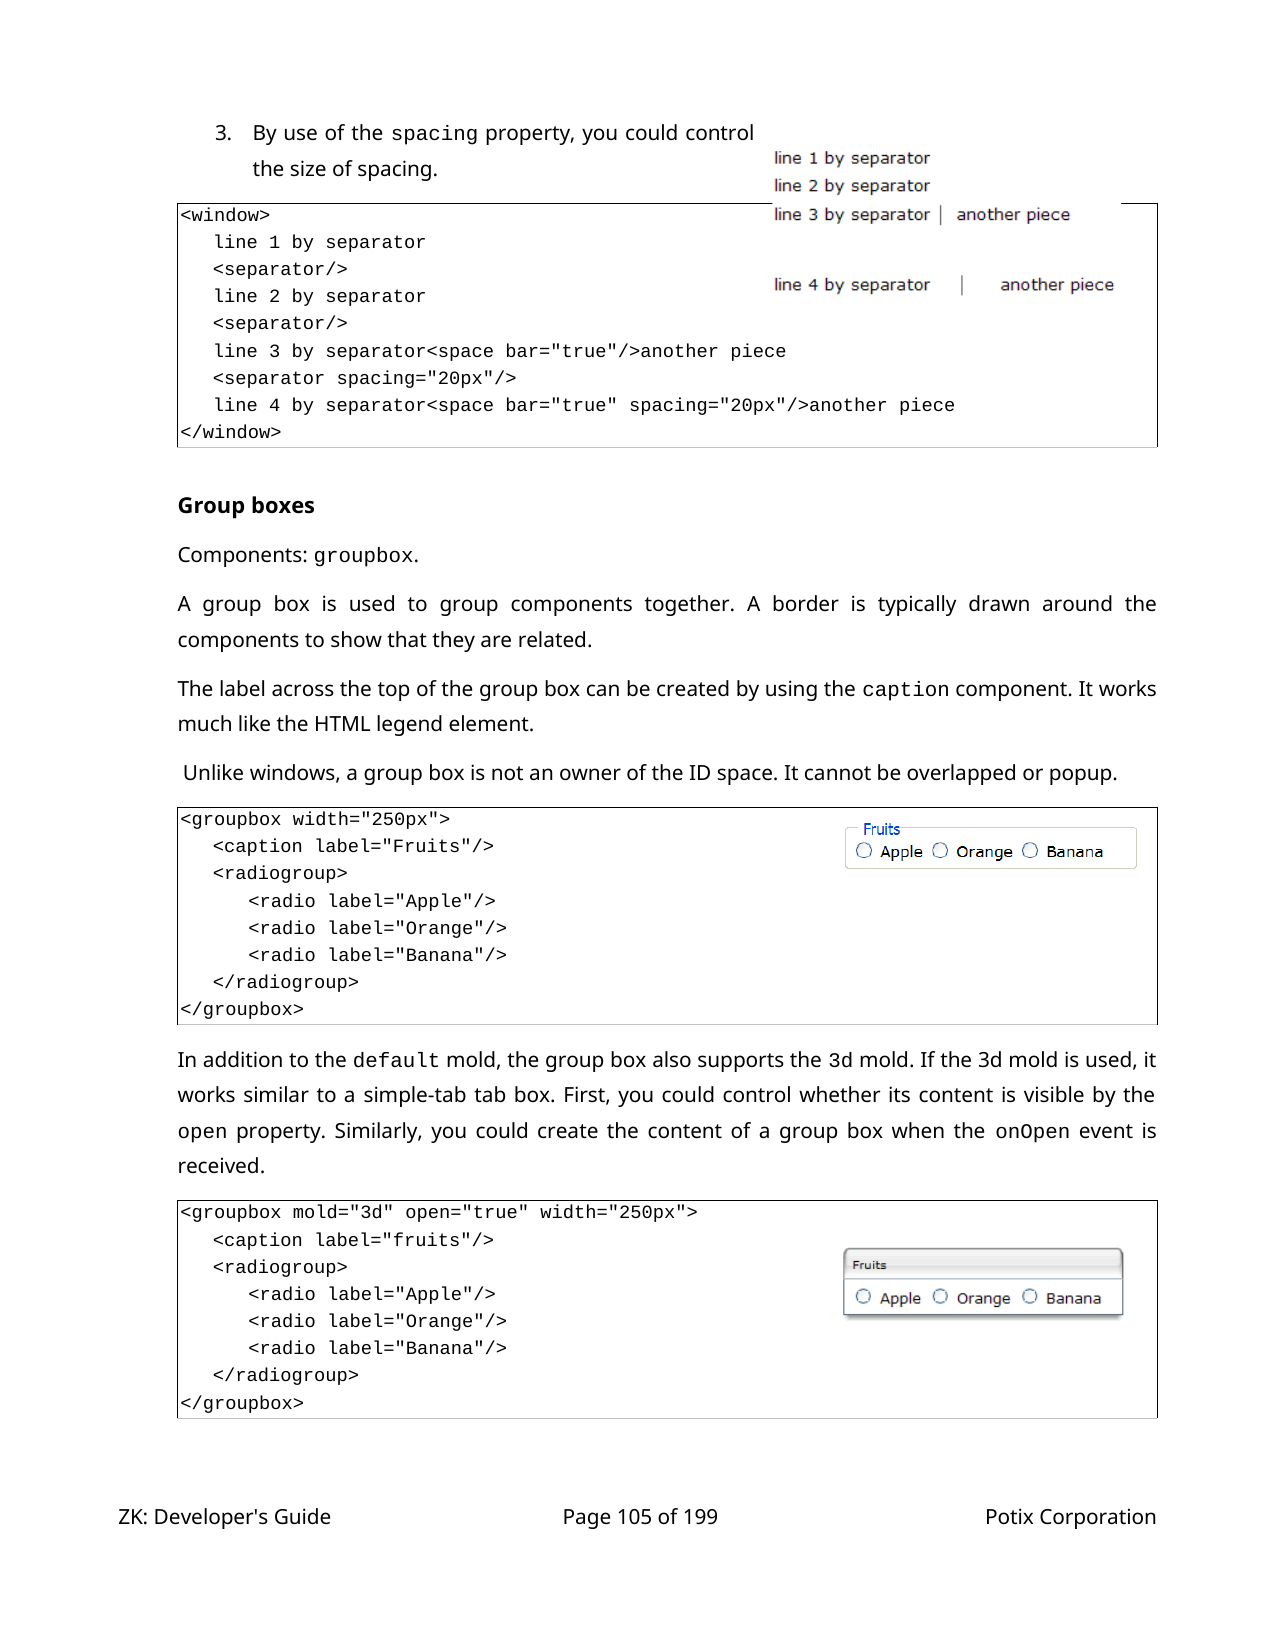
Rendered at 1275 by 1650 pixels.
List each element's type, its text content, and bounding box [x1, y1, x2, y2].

text <radiogroup> [178, 1254, 841, 1279]
picture [843, 821, 1140, 871]
text </radiogroup> [178, 970, 1157, 994]
text line 2 by separator [178, 284, 1157, 308]
text <radiogroup> [178, 861, 1157, 886]
text <separator/> [178, 257, 772, 281]
text <radio label="Apple"/> [178, 888, 1157, 913]
text <separator/> [178, 311, 1157, 336]
text A group box is used to group components together. A border is typically drawn around the components to show that they are related. [177, 589, 1157, 653]
text <caption label="Fruits"/> [178, 834, 843, 858]
text [1128, 1254, 1157, 1279]
list By use of the spacing property, you could control the size of spacing. [215, 118, 1157, 182]
text [1128, 1282, 1157, 1306]
text line 4 by separator<space bar="true" spacing="20px"/>another piece [178, 393, 1157, 417]
text <radio label="Banana"/> [178, 943, 1157, 967]
text </window> [178, 420, 1157, 447]
text </groupbox> [178, 1391, 1157, 1418]
text line 3 by separator<space bar="true"/>another piece [178, 338, 1157, 363]
text Components: groupbox. [177, 540, 1157, 569]
text <groupbox width="250px"> [178, 808, 1157, 831]
picture [772, 145, 1122, 298]
text <window> [178, 204, 772, 227]
text The label across the top of the group box can be created by using the caption component. It works much like the HTML legend element. [177, 674, 1157, 737]
text </groupbox> [178, 997, 1157, 1024]
text <radio label="Orange"/> [178, 916, 1157, 940]
text [1122, 257, 1157, 281]
text <separator spacing="20px"/> [178, 366, 1157, 390]
text line 1 by separator [178, 230, 772, 254]
text </radiogroup> [178, 1363, 1157, 1388]
text In addition to the default mold, the group box also supports the 3d mold. If the 3d mold is used, it works similar to a simple-tab tab box. First, you could control whether its content is visible by the open property. Similarly, you could create the content of a group box when the onOpen event is received. [177, 1045, 1157, 1179]
text <caption label="fruits"/> [178, 1227, 1157, 1252]
text [1122, 204, 1157, 227]
text <radio label="Banana"/> [178, 1336, 1157, 1360]
text <groupbox mold="3d" open="true" width="250px"> [178, 1201, 1157, 1224]
picture [841, 1246, 1128, 1321]
text [1122, 230, 1157, 254]
text <radio label="Orange"/> [178, 1309, 1157, 1333]
subtitle Group boxes [177, 490, 1157, 520]
text <radio label="Apple"/> [178, 1282, 841, 1306]
text Unlike windows, a group box is not an owner of the ID space. It cannot be overlapped or popup. [177, 758, 1157, 786]
